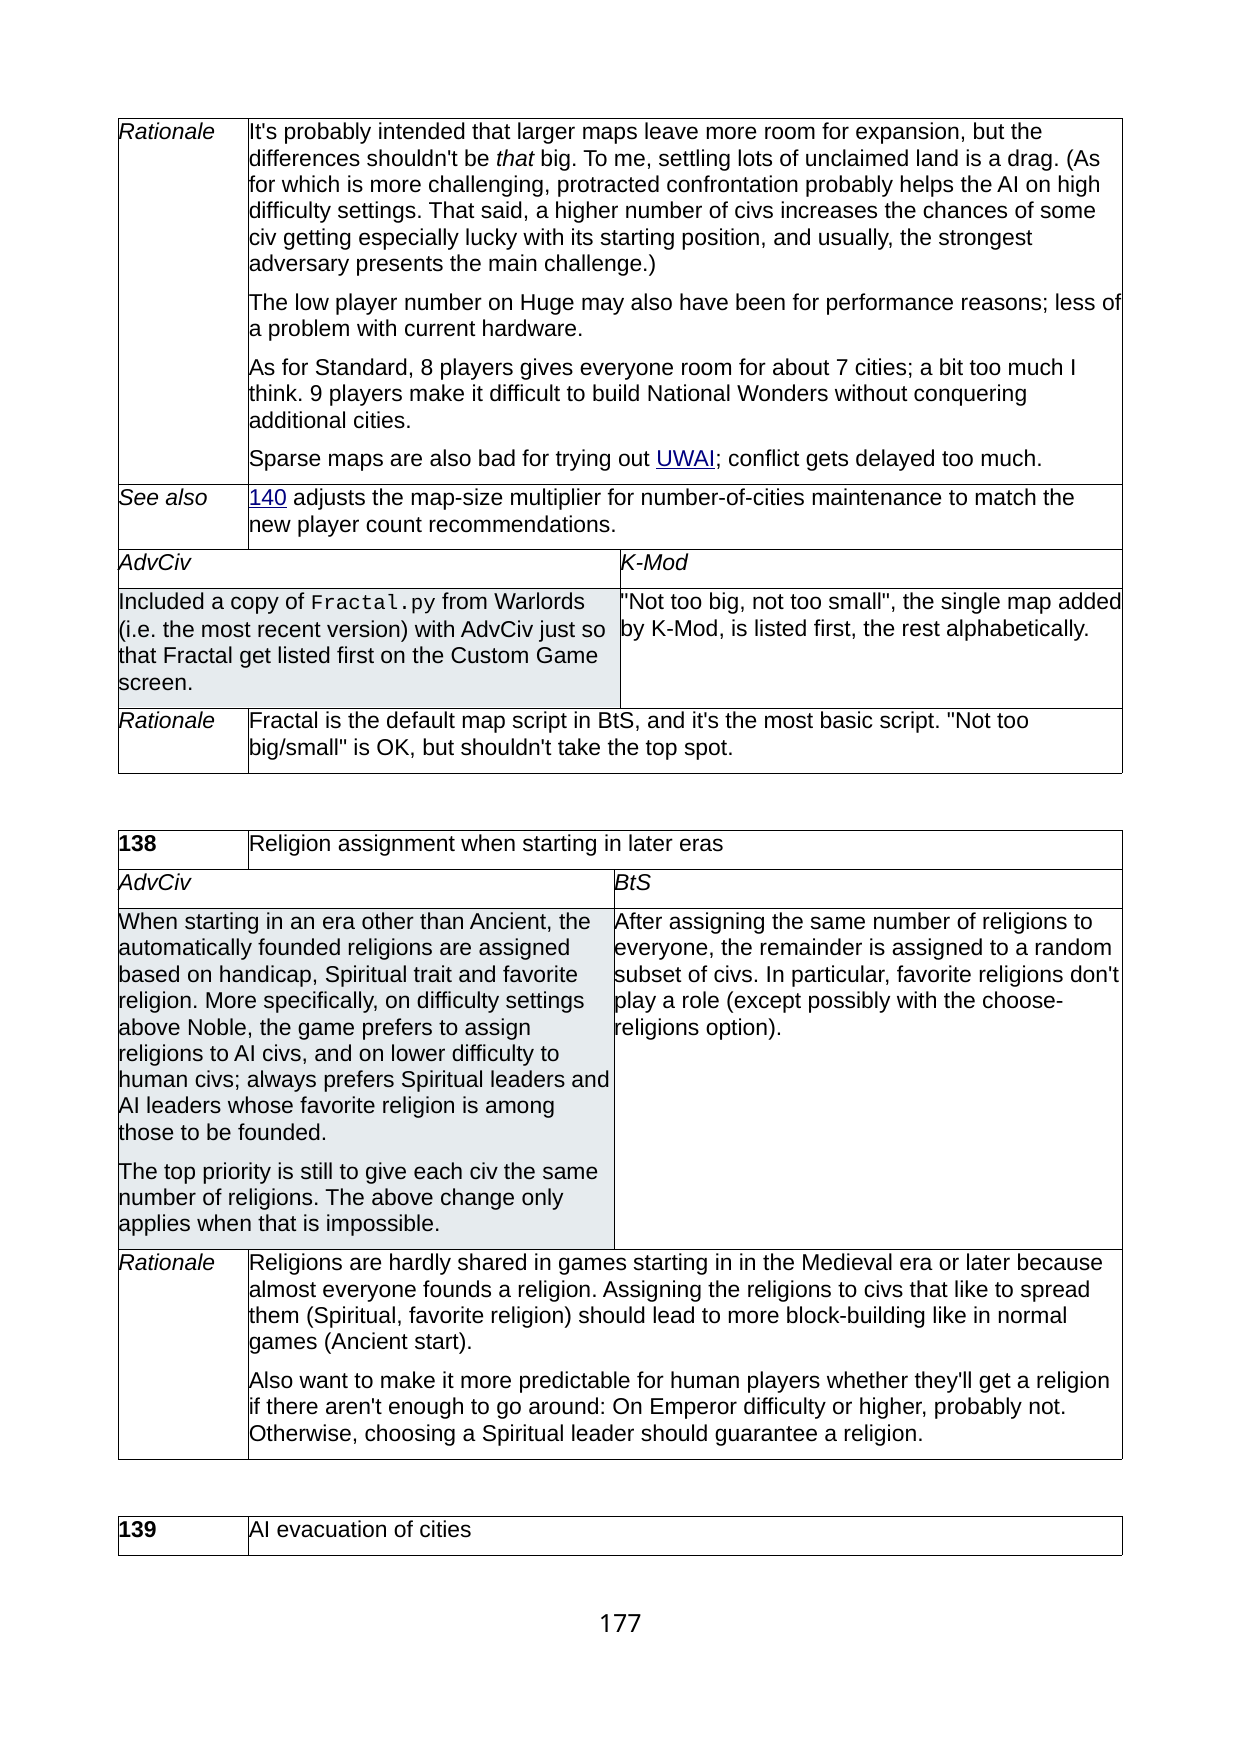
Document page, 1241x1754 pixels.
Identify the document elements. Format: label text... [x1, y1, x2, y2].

table_cell Rationale [119, 709, 248, 773]
table_cell Rationale [119, 119, 248, 484]
table_cell BtS [615, 870, 1122, 908]
table_cell AdvCiv [119, 870, 614, 908]
table_header AI evacuation of cities [249, 1517, 1122, 1555]
table_header 139 [119, 1517, 248, 1555]
table_header 138 [119, 831, 248, 869]
table_cell After assigning the same number of religions to everyone, the remainder is assigned to a random subset of civs. In particular, favorite religions don't play a role (except possibly with the choose-religions option). [615, 909, 1122, 1249]
table_cell "Not too big, not too small", the single map added by K-Mod, is listed first, the rest alphabetically. [621, 589, 1122, 707]
table_cell Rationale [119, 1250, 248, 1458]
table_cell See also [119, 485, 248, 549]
table_cell 140 adjusts the map-size multiplier for number-of-cities maintenance to match the new player count recommendations. [249, 485, 1122, 549]
table_cell Religions are hardly shared in games starting in in the Medieval era or later because almost everyone founds a religion. Assigning the religions to civs that like to spread them (Spiritual, favorite religion) should lead to more block-building like in normal games (Ancient start). Also want to make it more predictable for human players whether they'll get a religion if there aren't enough to go around: On Emperor difficulty or higher, probably not. Otherwise, choosing a Spiritual leader should guarantee a religion. [249, 1250, 1122, 1458]
table_cell Included a copy of Fractal.py from Warlords (i.e. the most recent version) with AdvCiv just so that Fractal get listed first on the Custom Game screen. [119, 589, 620, 707]
table_header Religion assignment when starting in later eras [249, 831, 1122, 869]
table_cell When starting in an era other than Ancient, the automatically founded religions are assigned based on handicap, Spiritual trait and favorite religion. More specifically, on difficulty settings above Noble, the game prefers to assign religions to AI civs, and on lower difficulty to human civs; always prefers Spiritual leaders and AI leaders whose favorite religion is among those to be founded. The top priority is still to give each civ the same number of religions. The above change only applies when that is impossible. [119, 909, 614, 1249]
table_cell It's probably intended that larger maps leave more room for expansion, but the differences shouldn't be that big. To me, settling lots of unclaimed land is a drag. (As for which is more challenging, protracted confrontation probably helps the AI on high difficulty settings. That said, a higher number of civs increases the chances of some civ getting especially lucky with its starting position, and usually, the strongest adversary presents the main challenge.) The low player number on Huge may also have been for performance reasons; less of a problem with current hardware. As for Standard, 8 players gives everyone room for about 7 cities; a bit too much I think. 9 players make it difficult to build National Wonders without conquering additional cities. Sparse maps are also bad for trying out UWAI; conflict gets delayed too much. [249, 119, 1122, 484]
table_cell Fractal is the default map script in BtS, and it's the most basic script. "Not too big/small" is OK, but shouldn't take the top spot. [249, 709, 1122, 773]
table_cell K-Mod [621, 550, 1122, 588]
table_cell AdvCiv [119, 550, 620, 588]
